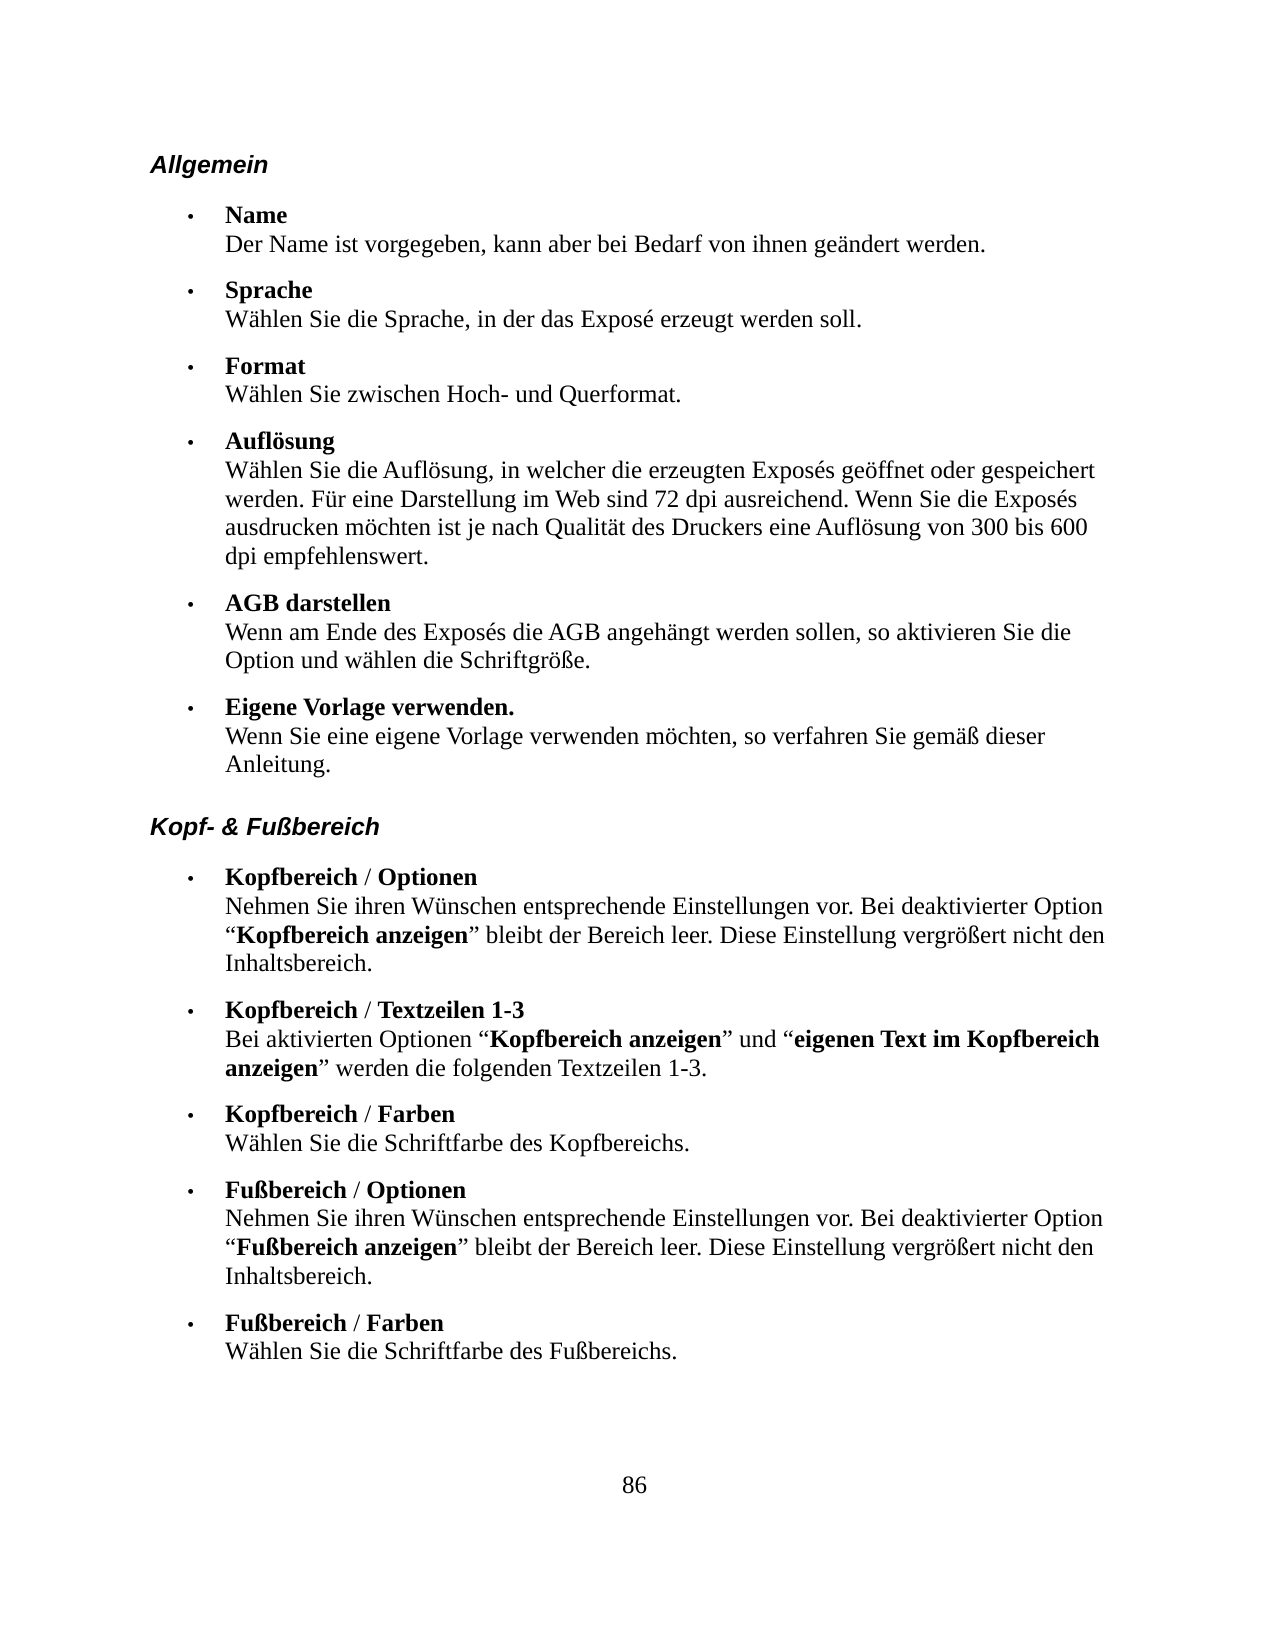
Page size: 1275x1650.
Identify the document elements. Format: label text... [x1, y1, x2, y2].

list Sprache Wählen Sie die Sprache, in der das Exposé erzeugt werden soll. [187, 275, 1125, 333]
list Kopfbereich / Textzeilen 1-3 Bei aktivierten Optionen “Kopfbereich anzeigen” und “eigenen Text im Kopfbereich anzeigen” werden die folgenden Textzeilen 1-3. [187, 995, 1125, 1081]
list Name Der Name ist vorgegeben, kann aber bei Bedarf von ihnen geändert werden. [187, 200, 1125, 257]
list Fußbereich / Farben Wählen Sie die Schriftfarbe des Fußbereichs. [187, 1308, 1125, 1365]
list Kopfbereich / Farben Wählen Sie die Schriftfarbe des Kopfbereichs. [187, 1099, 1125, 1157]
list Eigene Vorlage verwenden. Wenn Sie eine eigene Vorlage verwenden möchten, so verfahren Sie gemäß dieser Anleitung. [187, 692, 1125, 778]
list Fußbereich / Optionen Nehmen Sie ihren Wünschen entsprechende Einstellungen vor. Bei deaktivierter Option “Fußbereich anzeigen” bleibt der Bereich leer. Diese Einstellung vergrößert nicht den Inhaltsbereich. [187, 1175, 1125, 1290]
subtitle Allgemein [150, 150, 1125, 178]
subtitle Kopf- & Fußbereich [150, 812, 1125, 841]
list Auflösung Wählen Sie die Auflösung, in welcher die erzeugten Exposés geöffnet oder gespeichert werden. Für eine Darstellung im Web sind 72 dpi ausreichend. Wenn Sie die Exposés ausdrucken möchten ist je nach Qualität des Druckers eine Auflösung von 300 bis 600 dpi empfehlenswert. [187, 426, 1125, 570]
list Kopfbereich / Optionen Nehmen Sie ihren Wünschen entsprechende Einstellungen vor. Bei deaktivierter Option “Kopfbereich anzeigen” bleibt der Bereich leer. Diese Einstellung vergrößert nicht den Inhaltsbereich. [187, 862, 1125, 977]
list Format Wählen Sie zwischen Hoch- und Querformat. [187, 351, 1125, 408]
list AGB darstellen Wenn am Ende des Exposés die AGB angehängt werden sollen, so aktivieren Sie die Option und wählen die Schriftgröße. [187, 588, 1125, 674]
